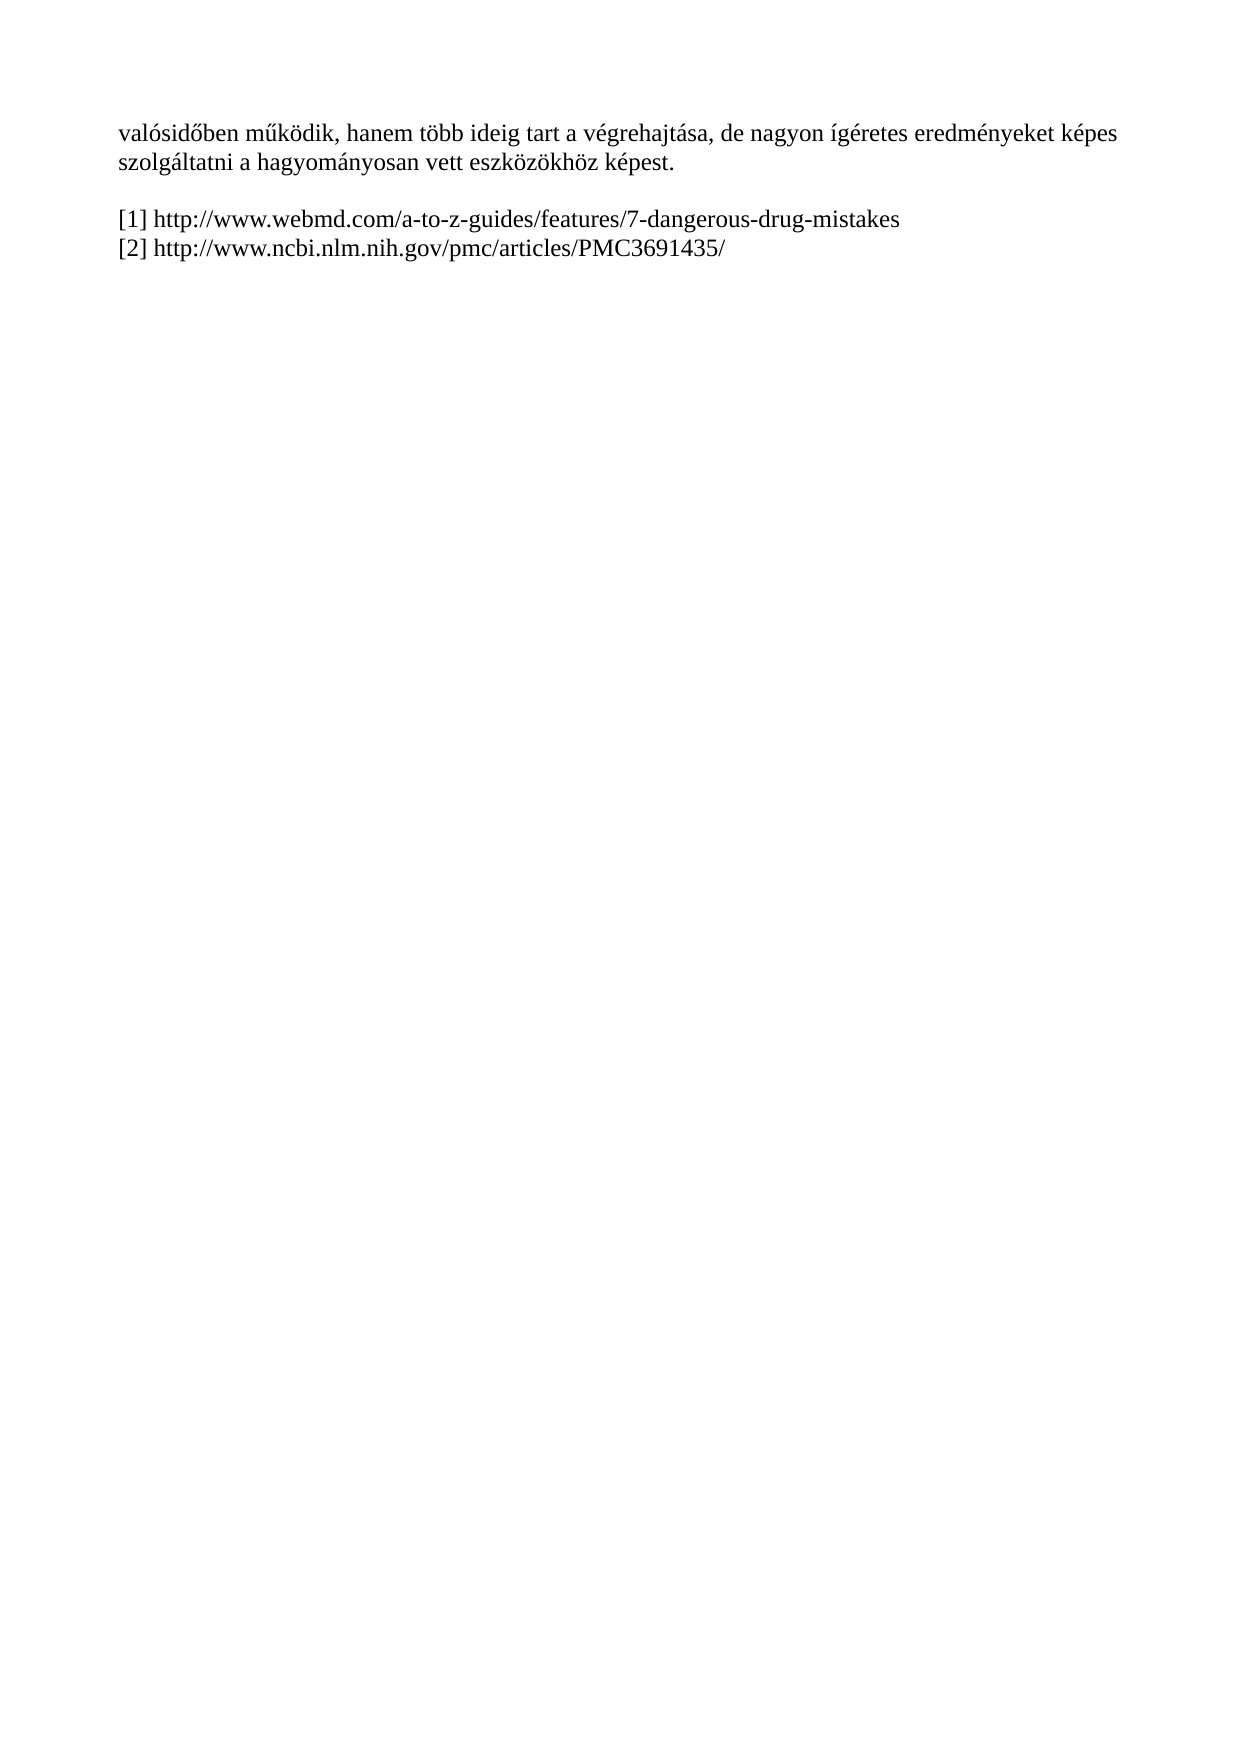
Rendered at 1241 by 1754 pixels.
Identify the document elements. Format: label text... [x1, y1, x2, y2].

text [1] http://www.webmd.com/a-to-z-guides/features/7-dangerous-drug-mistakes [118, 204, 1122, 233]
text [2] http://www.ncbi.nlm.nih.gov/pmc/articles/PMC3691435/ [118, 233, 1122, 262]
text valósidőben működik, hanem több ideig tart a végrehajtása, de nagyon ígéretes eredményeket képes szolgáltatni a hagyományosan vett eszközökhöz képest. [118, 118, 1122, 176]
